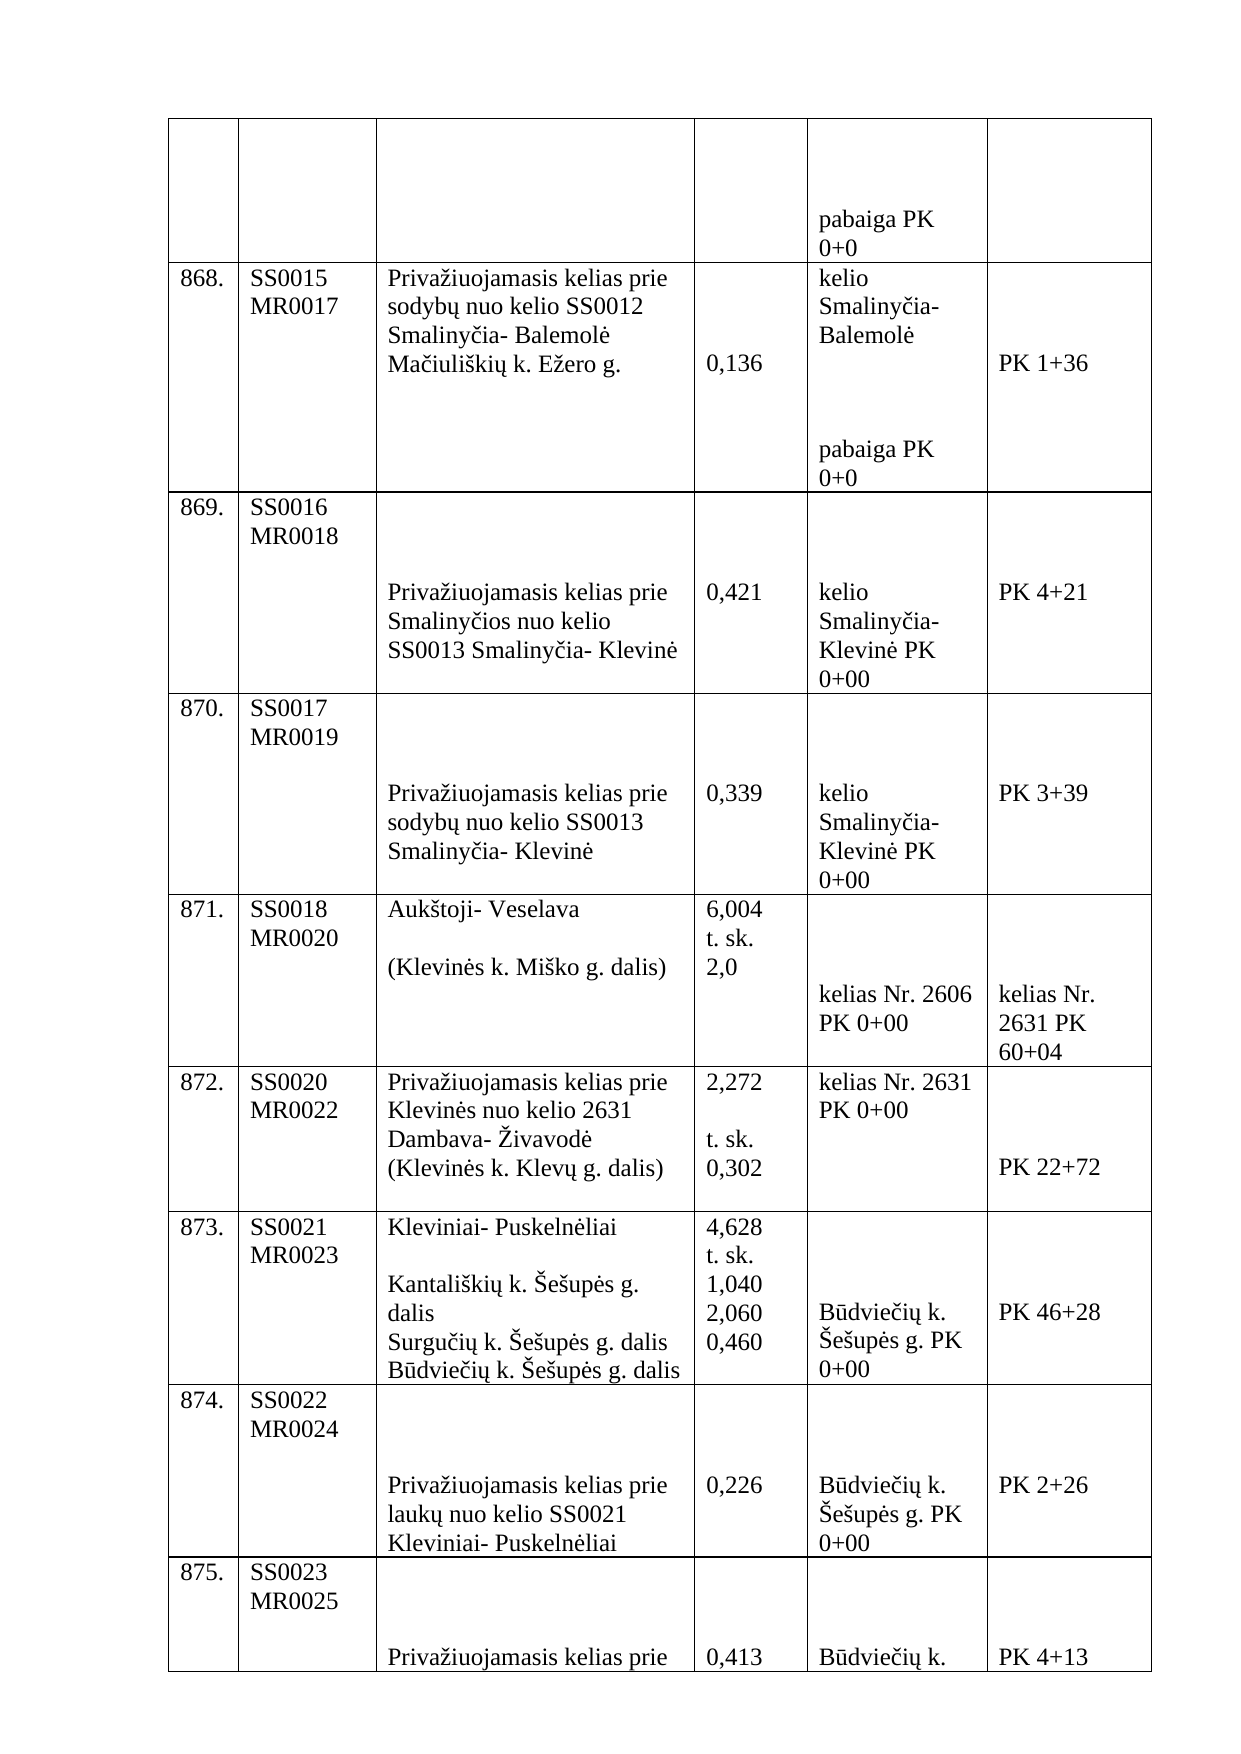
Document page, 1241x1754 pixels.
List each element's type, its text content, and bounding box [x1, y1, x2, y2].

table_cell [169, 119, 238, 262]
table_cell SS0023 MR0025 [239, 1558, 376, 1671]
table_cell PK 4+13 [988, 1558, 1151, 1671]
table_cell kelio Smalinyčia- Klevinė PK 0+00 [808, 694, 987, 893]
table_cell Privažiuojamasis kelias prie sodybų nuo kelio SS0013 Smalinyčia- Klevinė [377, 694, 694, 893]
table_cell Būdviečių k. [808, 1558, 987, 1671]
table_cell Privažiuojamasis kelias prie Klevinės nuo kelio 2631 Dambava- Živavodė (Klevinės k. Klevų g. dalis) [377, 1067, 694, 1211]
table_cell SS0021 MR0023 [239, 1212, 376, 1384]
table_cell PK 22+72 [988, 1067, 1151, 1211]
table_cell kelio Smalinyčia- Balemolė pabaiga PK 0+0 [808, 263, 987, 491]
table_cell 875. [169, 1558, 238, 1671]
table_cell pabaiga PK 0+0 [808, 119, 987, 262]
table_cell SS0015 MR0017 [239, 263, 376, 491]
table_cell Privažiuojamasis kelias prie sodybų nuo kelio SS0012 Smalinyčia- Balemolė Mačiuliškių k. Ežero g. [377, 263, 694, 491]
table_cell 0,339 [695, 694, 807, 893]
table_cell Būdviečių k. Šešupės g. PK 0+00 [808, 1385, 987, 1556]
table_cell PK 3+39 [988, 694, 1151, 893]
table_cell SS0020 MR0022 [239, 1067, 376, 1211]
table_cell SS0017 MR0019 [239, 694, 376, 893]
table_cell kelio Smalinyčia- Klevinė PK 0+00 [808, 493, 987, 692]
table_cell [239, 119, 376, 262]
table_cell SS0018 MR0020 [239, 895, 376, 1066]
table_cell 6,004 t. sk. 2,0 [695, 895, 807, 1066]
table_cell 4,628 t. sk. 1,040 2,060 0,460 [695, 1212, 807, 1384]
table_cell PK 4+21 [988, 493, 1151, 692]
table_cell 0,136 [695, 263, 807, 491]
table_cell 870. [169, 694, 238, 893]
table_cell 0,421 [695, 493, 807, 692]
table_cell Kleviniai- Puskelnėliai Kantališkių k. Šešupės g. dalis Surgučių k. Šešupės g. dalis Būdviečių k. Šešupės g. dalis [377, 1212, 694, 1384]
table_cell 872. [169, 1067, 238, 1211]
table_cell 2,272 t. sk. 0,302 [695, 1067, 807, 1211]
table_cell SS0016 MR0018 [239, 493, 376, 692]
table_cell kelias Nr. 2606 PK 0+00 [808, 895, 987, 1066]
table_cell 0,226 [695, 1385, 807, 1556]
table_cell [988, 119, 1151, 262]
table_cell Aukštoji- Veselava (Klevinės k. Miško g. dalis) [377, 895, 694, 1066]
table_cell 869. [169, 493, 238, 692]
table_cell 874. [169, 1385, 238, 1556]
table_cell 868. [169, 263, 238, 491]
table_cell 873. [169, 1212, 238, 1384]
table_cell Privažiuojamasis kelias prie laukų nuo kelio SS0021 Kleviniai- Puskelnėliai [377, 1385, 694, 1556]
table_cell PK 46+28 [988, 1212, 1151, 1384]
table_cell PK 1+36 [988, 263, 1151, 491]
table_cell kelias Nr. 2631 PK 0+00 [808, 1067, 987, 1211]
table_cell Privažiuojamasis kelias prie [377, 1558, 694, 1671]
table_cell 0,413 [695, 1558, 807, 1671]
table_cell [377, 119, 694, 262]
table_cell Būdviečių k. Šešupės g. PK 0+00 [808, 1212, 987, 1384]
table_cell 871. [169, 895, 238, 1066]
table_cell PK 2+26 [988, 1385, 1151, 1556]
table_cell kelias Nr. 2631 PK 60+04 [988, 895, 1151, 1066]
table_cell Privažiuojamasis kelias prie Smalinyčios nuo kelio SS0013 Smalinyčia- Klevinė [377, 493, 694, 692]
table_cell SS0022 MR0024 [239, 1385, 376, 1556]
table_cell [695, 119, 807, 262]
